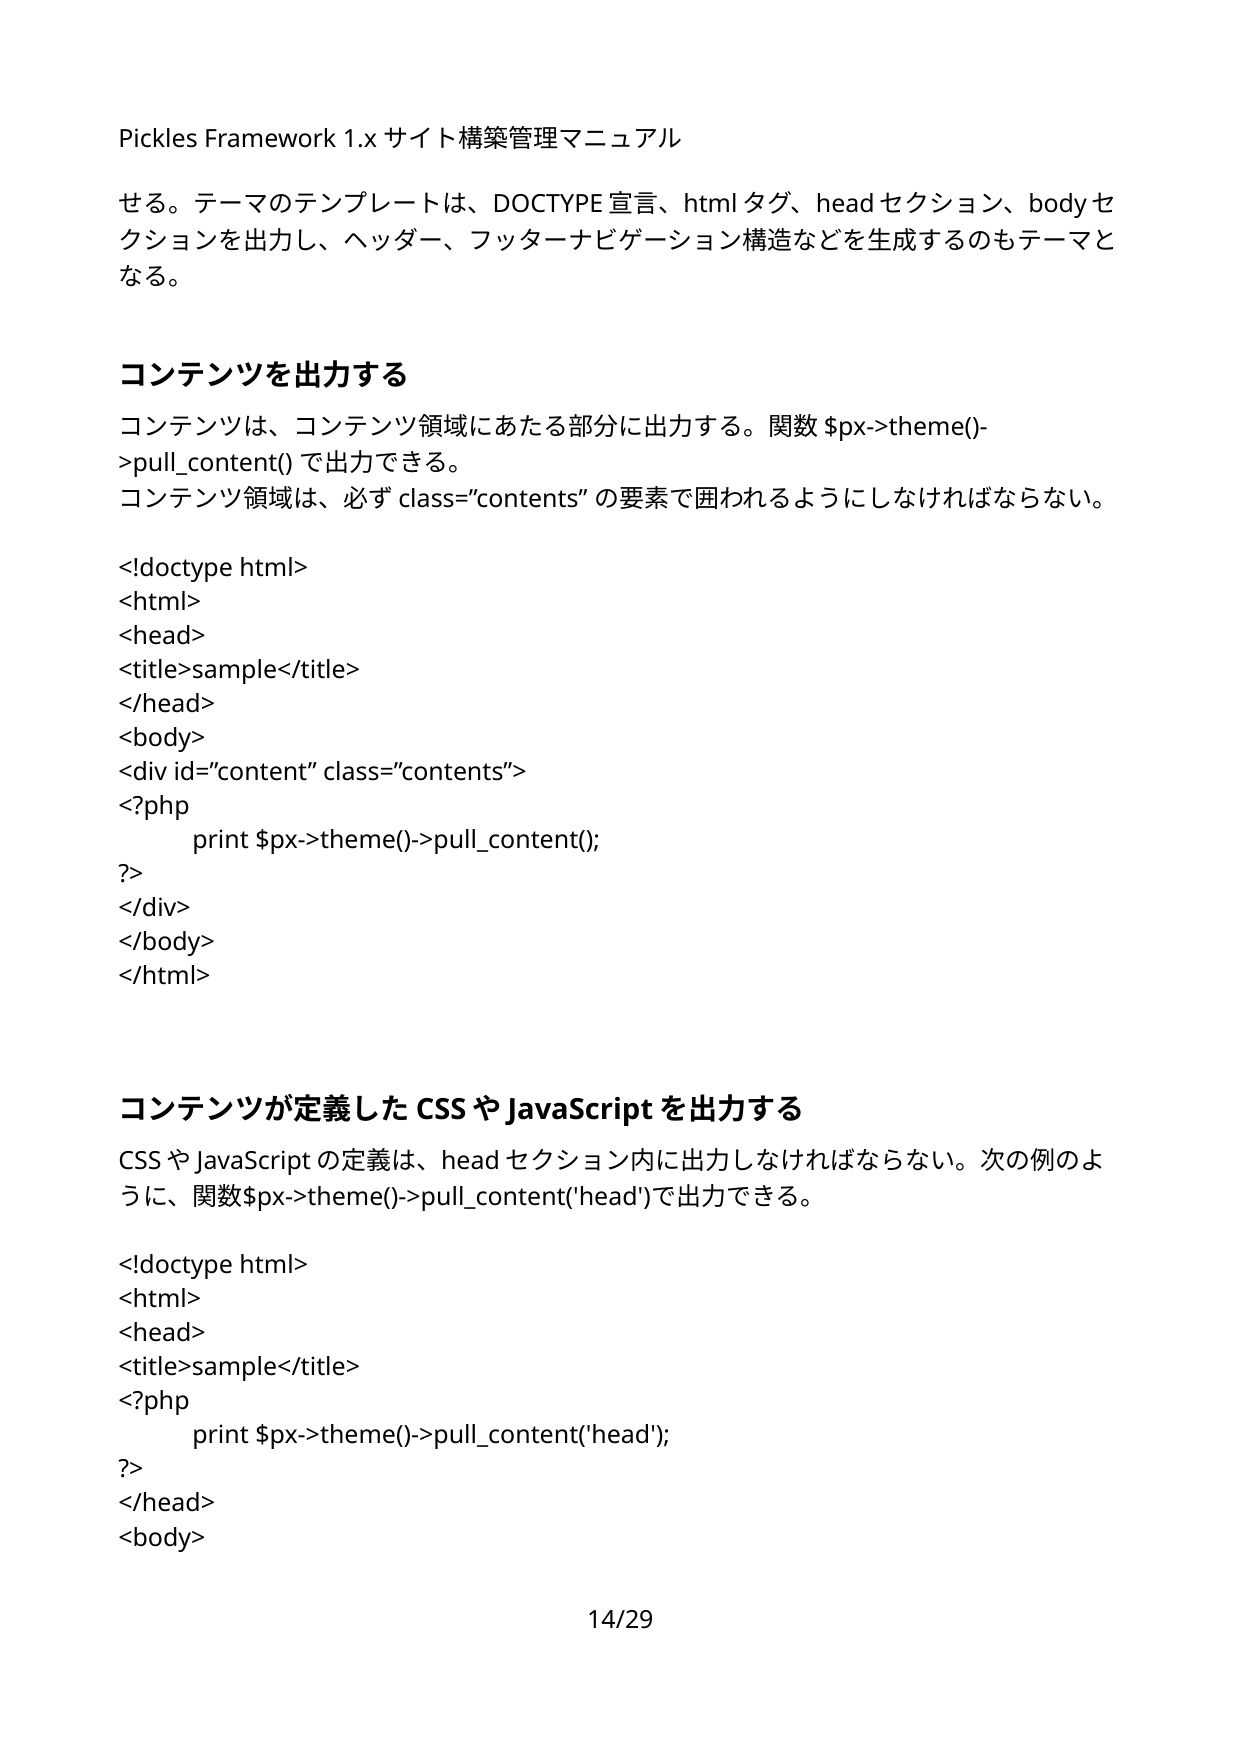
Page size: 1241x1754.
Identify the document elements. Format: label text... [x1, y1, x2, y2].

text <html> [118, 583, 1122, 617]
text <?php [118, 788, 1122, 822]
text <!doctype html> [118, 1247, 1122, 1281]
text <head> [118, 1315, 1122, 1349]
subtitle コンテンツが定義したCSSやJavaScriptを出力する [118, 1085, 1122, 1128]
subtitle コンテンツを出力する [118, 352, 1122, 394]
text </div> [118, 890, 1122, 924]
text <head> [118, 617, 1122, 651]
text <title>sample</title> [118, 1349, 1122, 1383]
text せる。テーマのテンプレートは、DOCTYPE宣言、htmlタグ、headセクション、bodyセクションを出力し、ヘッダー、フッターナビゲーション構造などを生成するのもテーマとなる。 [118, 184, 1122, 293]
text <html> [118, 1281, 1122, 1315]
text </head> <body> [118, 1485, 1122, 1553]
text ?> [118, 1451, 1122, 1485]
text </head> <body> [118, 686, 1122, 754]
text </html> [118, 958, 1122, 992]
text コンテンツは、コンテンツ領域にあたる部分に出力する。関数 $px->theme()->pull_content() で出力できる。 [118, 406, 1122, 479]
text CSSやJavaScriptの定義は、headセクション内に出力しなければならない。次の例のように、関数$px->theme()->pull_content('head')で出力できる。 [118, 1140, 1122, 1213]
text ?> [118, 856, 1122, 890]
text <!doctype html> [118, 549, 1122, 583]
text コンテンツ領域は、必ずclass=”contents” の要素で囲われるようにしなければならない。 [118, 479, 1122, 515]
text </body> [118, 924, 1122, 958]
text <title>sample</title> [118, 651, 1122, 686]
text print $px->theme()->pull_content('head'); [118, 1417, 1122, 1451]
text print $px->theme()->pull_content(); [118, 822, 1122, 856]
text <div id=”content” class=”contents”> [118, 754, 1122, 788]
text <?php [118, 1383, 1122, 1417]
